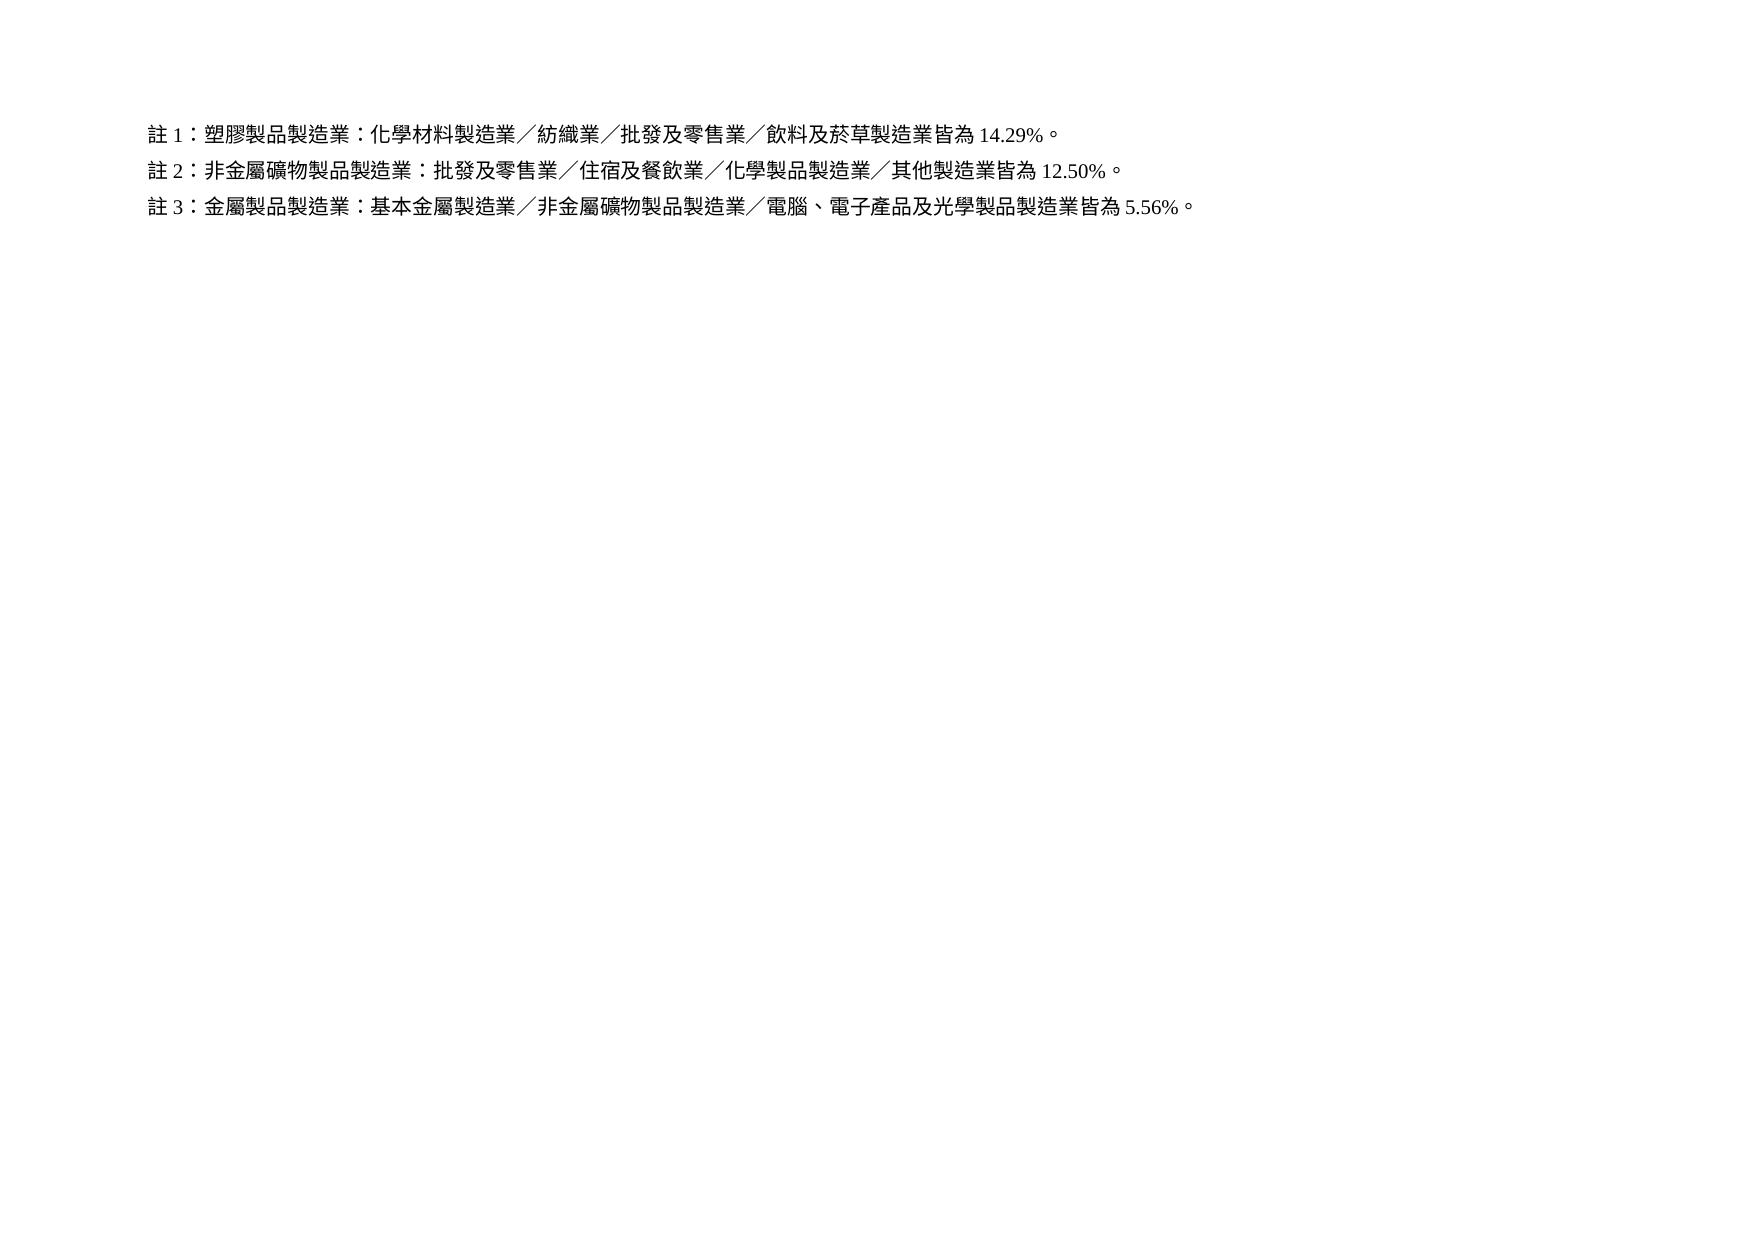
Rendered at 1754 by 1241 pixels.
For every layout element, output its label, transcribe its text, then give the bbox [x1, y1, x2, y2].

text 註3：金屬製品製造業：基本金屬製造業∕非金屬礦物製品製造業∕電腦、電子產品及光學製品製造業皆為5.56%。 [148, 191, 1606, 221]
text 註1：塑膠製品製造業：化學材料製造業∕紡織業∕批發及零售業∕飲料及菸草製造業皆為14.29%。 [148, 118, 1606, 148]
text 註2：非金屬礦物製品製造業：批發及零售業∕住宿及餐飲業∕化學製品製造業∕其他製造業皆為12.50%。 [148, 154, 1606, 184]
